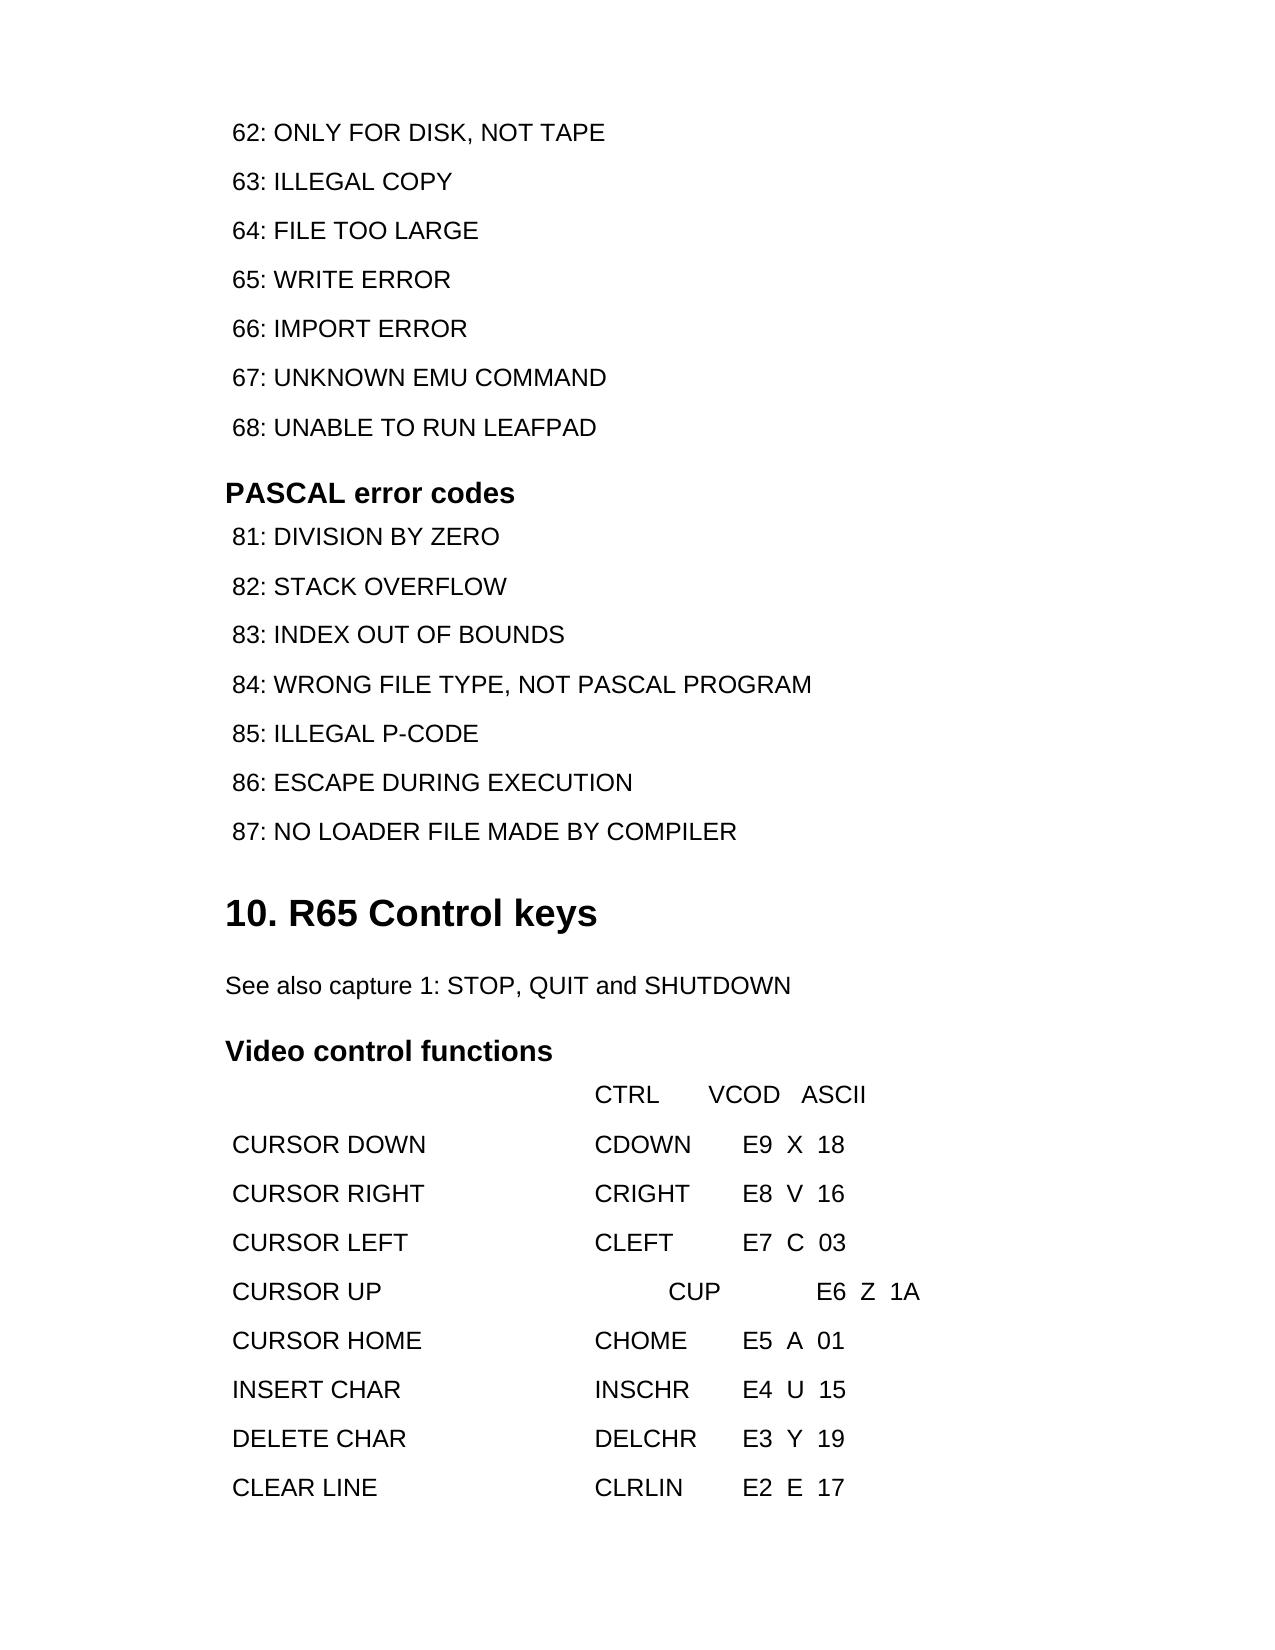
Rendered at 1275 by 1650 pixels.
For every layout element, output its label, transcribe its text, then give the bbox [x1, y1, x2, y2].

text DELETE CHAR DELCHR E3 Y 19 [225, 1424, 1157, 1453]
text 83: INDEX OUT OF BOUNDS [225, 621, 1157, 649]
text 63: ILLEGAL COPY [225, 167, 1157, 196]
text CLEAR LINE CLRLIN E2 E 17 [225, 1473, 1157, 1502]
text CURSOR LEFT CLEFT E7 C 03 [225, 1228, 1157, 1256]
text 82: STACK OVERFLOW [225, 571, 1157, 600]
text CURSOR DOWN CDOWN E9 X 18 [225, 1129, 1157, 1158]
text 68: UNABLE TO RUN LEAFPAD [225, 412, 1157, 441]
text CTRL VCOD ASCII [225, 1081, 1157, 1109]
text 87: NO LOADER FILE MADE BY COMPILER [225, 817, 1157, 846]
text 84: WRONG FILE TYPE, NOT PASCAL PROGRAM [225, 669, 1157, 698]
text 64: FILE TOO LARGE [225, 216, 1157, 245]
text 66: IMPORT ERROR [225, 314, 1157, 343]
subtitle 10. R65 Control keys [225, 891, 1157, 934]
text 67: UNKNOWN EMU COMMAND [225, 363, 1157, 392]
text INSERT CHAR INSCHR E4 U 15 [225, 1375, 1157, 1404]
text 65: WRITE ERROR [225, 265, 1157, 294]
text CURSOR HOME CHOME E5 A 01 [225, 1326, 1157, 1354]
text 81: DIVISION BY ZERO [225, 522, 1157, 551]
subtitle PASCAL error codes [225, 476, 1157, 510]
subtitle Video control functions [225, 1034, 1157, 1068]
text See also capture 1: STOP, QUIT and SHUTDOWN [225, 971, 1157, 999]
text CURSOR UP CUP E6 Z 1A [225, 1277, 1157, 1306]
text 85: ILLEGAL P-CODE [225, 719, 1157, 747]
text 86: ESCAPE DURING EXECUTION [225, 768, 1157, 796]
text CURSOR RIGHT CRIGHT E8 V 16 [225, 1179, 1157, 1207]
text 62: ONLY FOR DISK, NOT TAPE [225, 118, 1157, 147]
